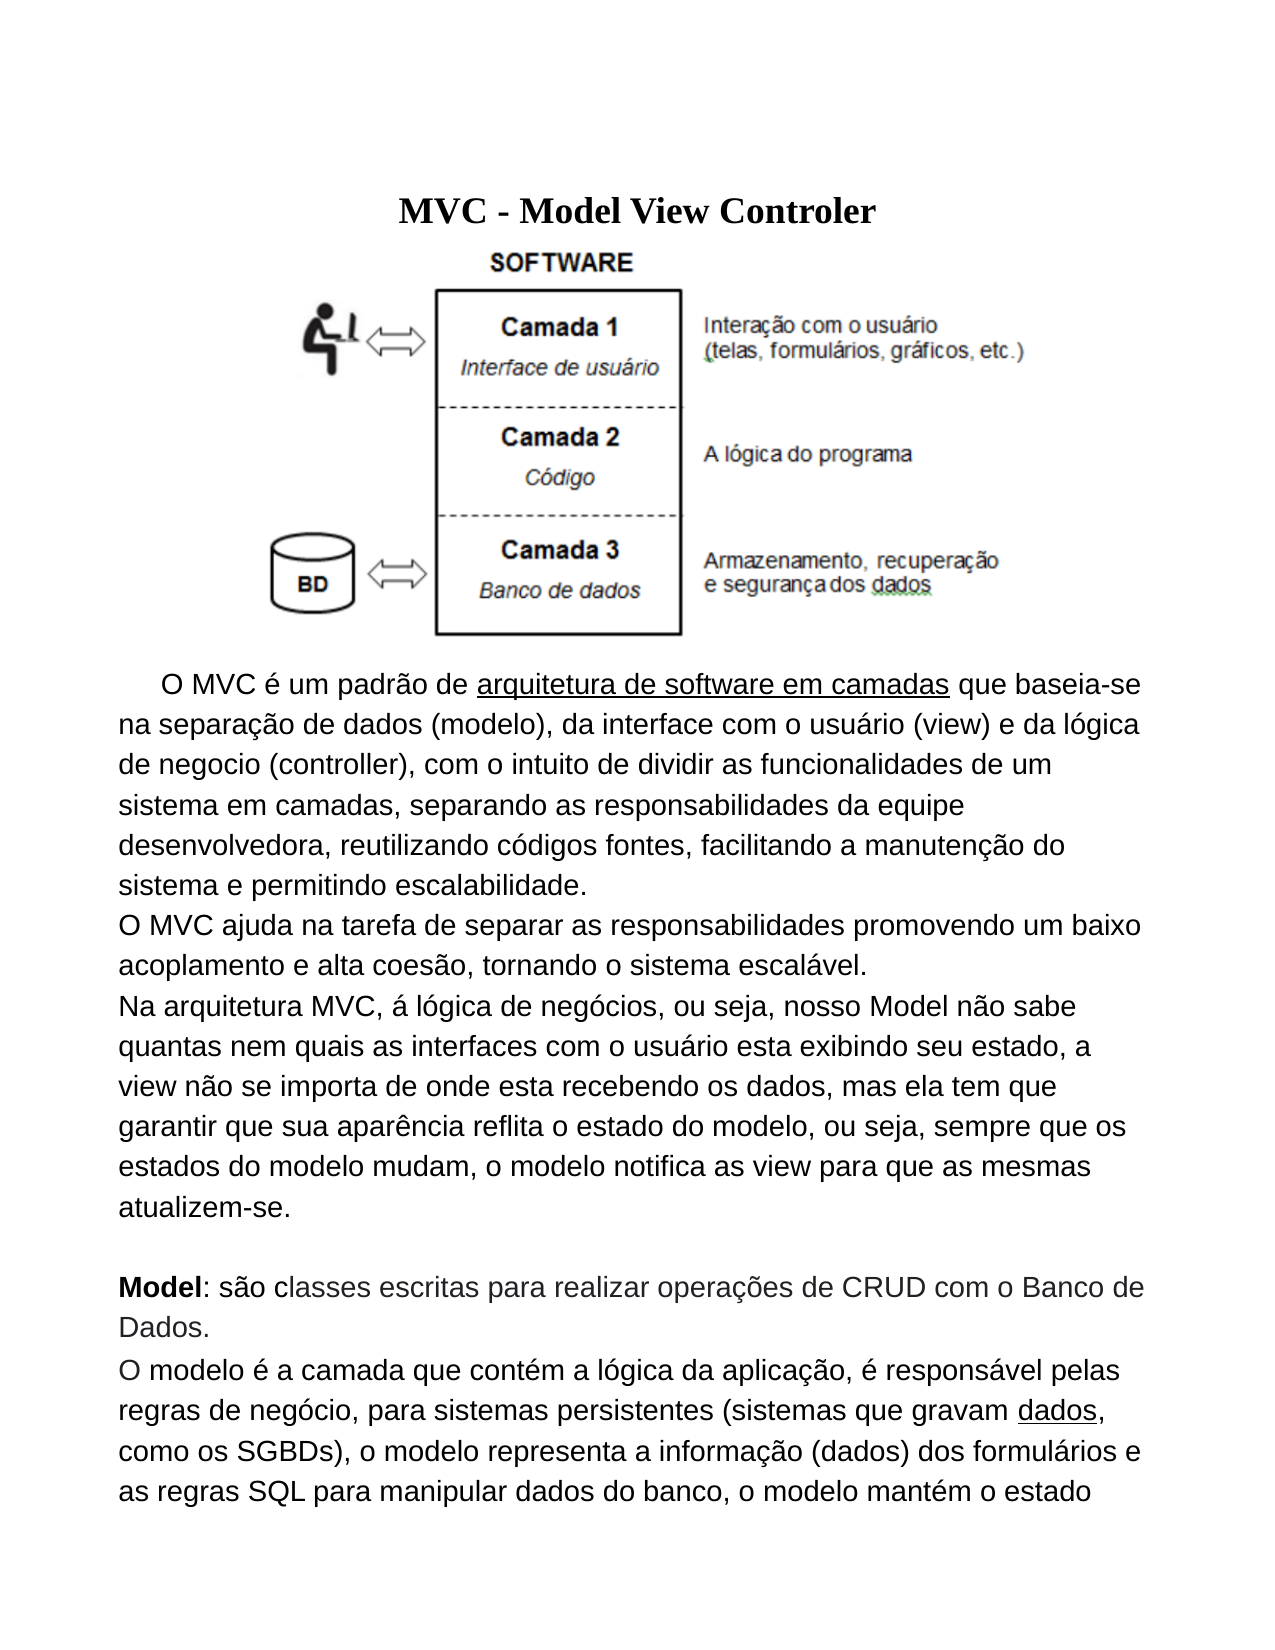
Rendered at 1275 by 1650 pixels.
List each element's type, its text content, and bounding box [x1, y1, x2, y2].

text MVC - Model View Controler [227, 189, 1048, 232]
text O MVC é um padrão de arquitetura de software em camadas que baseia-se na separação de dados (modelo), da interface com o usuário (view) e da lógica de negocio (controller), com o intuito de dividir as funcionalidades de um sistema em camadas, separando as responsabilidades da equipe desenvolvedora, reutilizando códigos fontes, facilitando a manutenção do sistema e permitindo escalabilidade. O MVC ajuda na tarefa de separar as responsabilidades promovendo um baixo acoplamento e alta coesão, tornando o sistema escalável. Na arquitetura MVC, á lógica de negócios, ou seja, nosso Model não sabe quantas nem quais as interfaces com o usuário esta exibindo seu estado, a view não se importa de onde esta recebendo os dados, mas ela tem que garantir que sua aparência reflita o estado do modelo, ou seja, sempre que os estados do modelo mudam, o modelo notifica as view para que as mesmas atualizem-se. Model: são classes escritas para realizar operações de CRUD com o Banco de Dados. [118, 667, 1157, 1344]
text O modelo é a camada que contém a lógica da aplicação, é responsável pelas regras de negócio, para sistemas persistentes (sistemas que gravam dados, como os SGBDs), o modelo representa a informação (dados) dos formulários e as regras SQL para manipular dados do banco, o modelo mantém o estado [118, 1353, 1157, 1507]
picture [227, 232, 1035, 647]
